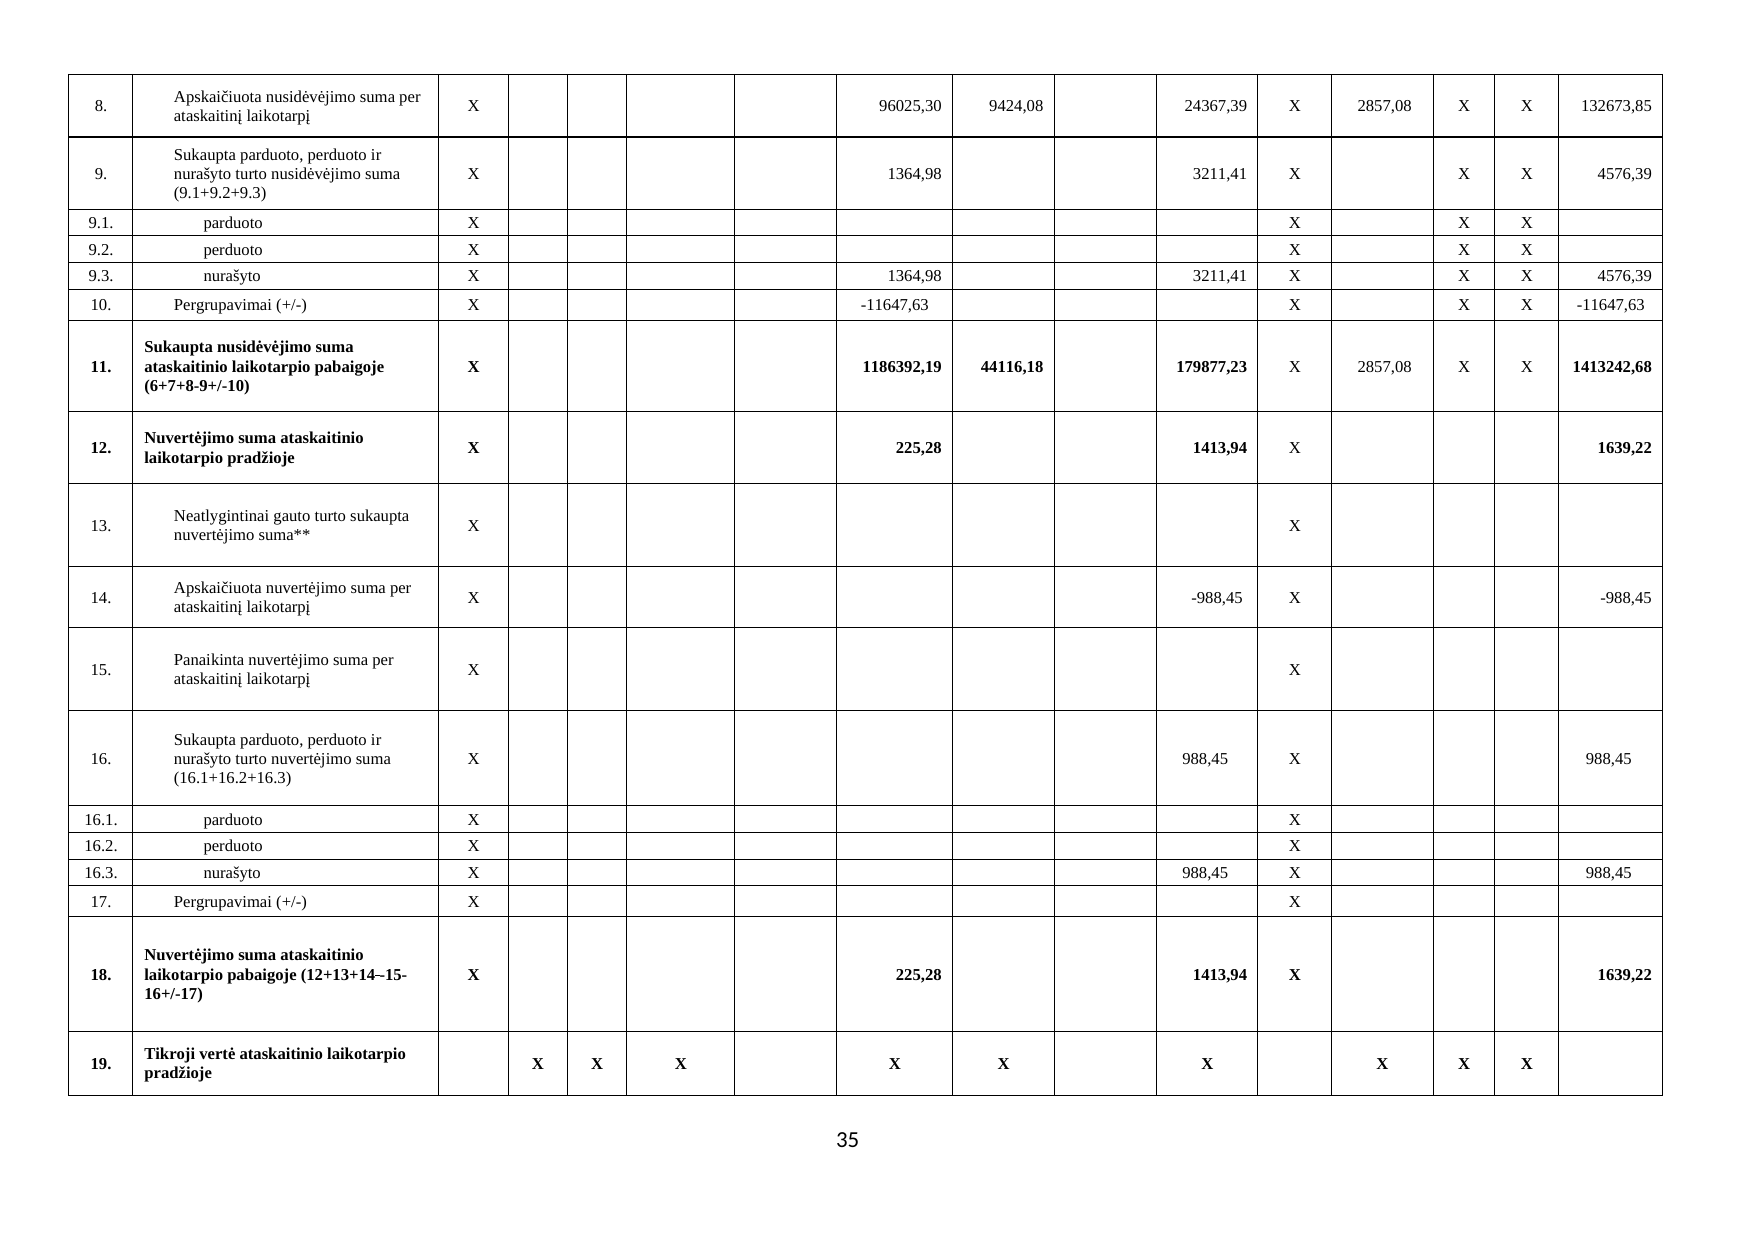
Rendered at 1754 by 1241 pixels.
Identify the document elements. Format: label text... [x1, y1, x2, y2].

table_cell [953, 711, 1054, 805]
table_cell [1055, 263, 1156, 288]
table_cell [1434, 886, 1494, 916]
table_cell [163, 210, 192, 235]
table_cell 24367,39 [1157, 75, 1257, 136]
table_cell [568, 138, 626, 209]
table_cell [1559, 886, 1662, 916]
table_cell [509, 138, 567, 209]
table_cell X [1258, 290, 1331, 320]
table_cell [627, 711, 734, 805]
table_cell [1157, 628, 1257, 710]
table_cell X [1258, 210, 1331, 235]
table_cell [1663, 832, 1695, 858]
table_cell [1332, 860, 1433, 885]
table_cell X [568, 1032, 626, 1095]
table_cell [133, 138, 162, 209]
table_cell nurašyto [192, 263, 438, 288]
table_cell X [1258, 138, 1331, 209]
table_cell X [1258, 412, 1331, 483]
table_cell [837, 860, 952, 885]
table_cell X [1258, 236, 1331, 262]
table_cell 13. [69, 484, 132, 566]
table_cell [133, 833, 162, 858]
table_cell [509, 917, 567, 1031]
table_cell [953, 806, 1054, 832]
table_cell 9. [69, 138, 132, 209]
table_cell 96025,30 [837, 75, 952, 136]
table_cell [133, 860, 162, 885]
table_cell 2857,08 [1332, 75, 1433, 136]
table_cell [1332, 567, 1433, 627]
table_cell Tikroji vertė ataskaitinio laikotarpio pradžioje [133, 1032, 438, 1095]
table_cell [1157, 833, 1257, 858]
table_cell [1332, 711, 1433, 805]
table_cell [1055, 886, 1156, 916]
table_cell [627, 886, 734, 916]
table_cell [837, 711, 952, 805]
table_cell Pergrupavimai (+/-) [163, 886, 438, 916]
table_cell [1559, 1032, 1662, 1095]
table_cell [627, 138, 734, 209]
table_cell [509, 711, 567, 805]
table_cell X [1434, 1032, 1494, 1095]
table_cell [953, 917, 1054, 1031]
table_cell [1055, 484, 1156, 566]
table_cell [837, 484, 952, 566]
table_cell [953, 484, 1054, 566]
table_cell [1332, 833, 1433, 858]
table_cell [1157, 290, 1257, 320]
table_cell [1157, 236, 1257, 262]
table_cell [1332, 412, 1433, 483]
table_cell [1332, 484, 1433, 566]
table_cell [627, 806, 734, 832]
table_cell [568, 886, 626, 916]
table_cell [627, 628, 734, 710]
table_cell X [439, 290, 508, 320]
table_cell [1332, 263, 1433, 288]
table_cell [1434, 484, 1494, 566]
table_cell [735, 806, 836, 832]
table_cell Apskaičiuota nuvertėjimo suma per ataskaitinį laikotarpį [163, 567, 438, 627]
table_cell [133, 210, 162, 235]
table_cell X [1157, 1032, 1257, 1095]
table_cell [953, 886, 1054, 916]
table_cell [735, 263, 836, 288]
table_cell [953, 138, 1054, 209]
table_cell [1559, 806, 1662, 832]
table_cell Neatlygintinai gauto turto sukaupta nuvertėjimo suma** [163, 484, 438, 566]
table_cell 988,45 [1559, 860, 1662, 885]
table_cell Sukaupta parduoto, perduoto ir nurašyto turto nusidėvėjimo suma (9.1+9.2+9.3) [163, 138, 438, 209]
table_cell [953, 236, 1054, 262]
table_cell X [1434, 263, 1494, 288]
table_cell [1332, 236, 1433, 262]
table_cell [133, 484, 162, 566]
table_cell 988,45 [1157, 711, 1257, 805]
table_cell [837, 236, 952, 262]
table_cell X [1332, 1032, 1433, 1095]
table_cell [1332, 806, 1433, 832]
table_cell [837, 567, 952, 627]
table_cell X [1495, 236, 1558, 262]
table_cell [1434, 860, 1494, 885]
table_cell [1055, 711, 1156, 805]
table_cell 1364,98 [837, 263, 952, 288]
table_cell [133, 886, 162, 916]
table_cell [1055, 628, 1156, 710]
table_cell [133, 75, 162, 136]
table_cell Nuvertėjimo suma ataskaitinio laikotarpio pradžioje [133, 412, 438, 483]
table_cell X [1434, 138, 1494, 209]
table_cell [509, 290, 567, 320]
table_cell [1055, 210, 1156, 235]
table_cell [509, 210, 567, 235]
table_cell Sukaupta nusidėvėjimo suma ataskaitinio laikotarpio pabaigoje (6+7+8-9+/-10) [133, 321, 438, 411]
table_cell X [439, 321, 508, 411]
table_cell [509, 263, 567, 288]
table_cell [1332, 210, 1433, 235]
table_cell [568, 860, 626, 885]
table_cell X [439, 263, 508, 288]
table_cell [133, 263, 162, 288]
table_cell 988,45 [1157, 860, 1257, 885]
table_cell X [1434, 321, 1494, 411]
table_cell X [439, 210, 508, 235]
table_cell 988,45 [1559, 711, 1662, 805]
table_cell [1495, 567, 1558, 627]
table_cell [133, 711, 162, 805]
table_cell [627, 236, 734, 262]
table_cell 8. [69, 75, 132, 136]
table_cell [735, 138, 836, 209]
table_cell [1157, 210, 1257, 235]
table_cell [1055, 321, 1156, 411]
table_cell [133, 236, 162, 262]
table_cell [133, 290, 162, 320]
table_cell 9424,08 [953, 75, 1054, 136]
table_cell X [439, 860, 508, 885]
table_cell X [439, 236, 508, 262]
table_cell [627, 210, 734, 235]
table_cell X [1495, 138, 1558, 209]
table_cell 3211,41 [1157, 138, 1257, 209]
table_cell X [953, 1032, 1054, 1095]
table_cell [953, 263, 1054, 288]
table_cell X [1434, 75, 1494, 136]
table_cell [1663, 136, 1695, 209]
table_cell [627, 412, 734, 483]
table_cell [735, 321, 836, 411]
table_cell [568, 567, 626, 627]
table_cell [1434, 412, 1494, 483]
table_cell [1055, 1032, 1156, 1095]
table_cell X [509, 1032, 567, 1095]
table_cell X [439, 886, 508, 916]
table_cell [1663, 627, 1695, 710]
table_cell 1639,22 [1559, 412, 1662, 483]
table_cell [1495, 833, 1558, 858]
table_cell [1434, 806, 1494, 832]
table_cell perduoto [192, 833, 438, 858]
table_cell [1663, 710, 1695, 805]
table_cell [1157, 886, 1257, 916]
table_cell 2857,08 [1332, 321, 1433, 411]
table_cell 1186392,19 [837, 321, 952, 411]
table_cell 4576,39 [1559, 138, 1662, 209]
table_cell [1559, 628, 1662, 710]
table_cell [953, 833, 1054, 858]
table_cell X [439, 806, 508, 832]
table_cell [1663, 483, 1695, 566]
table_cell [1495, 484, 1558, 566]
table_cell 1639,22 [1559, 917, 1662, 1031]
table_cell X [439, 484, 508, 566]
table_cell [735, 886, 836, 916]
table_cell X [439, 628, 508, 710]
table_cell X [439, 138, 508, 209]
table_cell [439, 1032, 508, 1095]
table_cell [1055, 138, 1156, 209]
table_cell [509, 484, 567, 566]
table_cell 16.1. [69, 806, 132, 832]
table_cell [1157, 806, 1257, 832]
table_cell 9.3. [69, 263, 132, 288]
table_cell [1055, 860, 1156, 885]
table_cell 16.3. [69, 860, 132, 885]
table_cell [509, 236, 567, 262]
table_cell [1055, 412, 1156, 483]
table_cell [568, 628, 626, 710]
table_cell [837, 806, 952, 832]
table_cell 3211,41 [1157, 263, 1257, 288]
table_cell [735, 412, 836, 483]
table_cell -988,45 [1157, 567, 1257, 627]
table_cell parduoto [192, 806, 438, 832]
table_cell [1663, 1031, 1695, 1095]
table_cell 225,28 [837, 917, 952, 1031]
table_cell Apskaičiuota nusidėvėjimo suma per ataskaitinį laikotarpį [163, 75, 438, 136]
table_cell Nuvertėjimo suma ataskaitinio laikotarpio pabaigoje (12+13+14 -15-16+/-17) [133, 917, 438, 1031]
table_cell 17. [69, 886, 132, 916]
table_cell X [1495, 210, 1558, 235]
table_cell [1663, 566, 1695, 627]
table_cell [568, 290, 626, 320]
table_cell [568, 806, 626, 832]
table_cell [1434, 711, 1494, 805]
table_cell [509, 628, 567, 710]
table_cell [735, 860, 836, 885]
table_cell [163, 860, 192, 885]
table_cell [1495, 860, 1558, 885]
table_cell [1663, 289, 1695, 320]
table_cell [509, 806, 567, 832]
table_cell 4576,39 [1559, 263, 1662, 288]
table_cell [735, 210, 836, 235]
table_cell [735, 484, 836, 566]
table_cell [735, 567, 836, 627]
table_cell [1055, 833, 1156, 858]
table_cell [568, 236, 626, 262]
table_cell [1559, 210, 1662, 235]
table_cell X [439, 75, 508, 136]
table_cell [1434, 567, 1494, 627]
table_cell [627, 263, 734, 288]
table_cell 16. [69, 711, 132, 805]
table_cell X [1434, 210, 1494, 235]
table_cell [953, 210, 1054, 235]
table_cell 9.2. [69, 236, 132, 262]
table_cell 12. [69, 412, 132, 483]
table_cell [1434, 917, 1494, 1031]
table_cell X [1258, 75, 1331, 136]
table_cell parduoto [192, 210, 438, 235]
table_cell [1258, 1032, 1331, 1095]
table_cell 1413,94 [1157, 412, 1257, 483]
table_cell [1663, 235, 1695, 262]
table_cell X [1258, 711, 1331, 805]
table_cell X [1258, 886, 1331, 916]
table_cell [509, 833, 567, 858]
table_cell [509, 412, 567, 483]
table_cell [1495, 412, 1558, 483]
table_cell [509, 75, 567, 136]
table_cell X [1495, 321, 1558, 411]
table_cell [163, 833, 192, 858]
table_cell [627, 567, 734, 627]
table_cell [1434, 833, 1494, 858]
table_cell [1055, 75, 1156, 136]
table_cell X [627, 1032, 734, 1095]
table_cell [1055, 567, 1156, 627]
table_cell nurašyto [192, 860, 438, 885]
table_cell [735, 917, 836, 1031]
table_cell [568, 833, 626, 858]
table_cell [837, 886, 952, 916]
table_cell [1332, 138, 1433, 209]
table_cell [1332, 290, 1433, 320]
table_cell X [1258, 567, 1331, 627]
table_cell [568, 321, 626, 411]
table_cell [1495, 628, 1558, 710]
table_cell [509, 321, 567, 411]
table_cell 132673,85 [1559, 75, 1662, 136]
table_cell 1364,98 [837, 138, 952, 209]
table_cell 19. [69, 1032, 132, 1095]
table_cell X [1434, 236, 1494, 262]
table_cell [953, 412, 1054, 483]
table_cell [1434, 628, 1494, 710]
table_cell X [1434, 290, 1494, 320]
table_cell [627, 75, 734, 136]
table_cell [1663, 411, 1695, 483]
table_cell [163, 236, 192, 262]
table_cell [509, 860, 567, 885]
table_cell X [1495, 263, 1558, 288]
table_cell [837, 210, 952, 235]
table_cell [735, 628, 836, 710]
table_cell [627, 917, 734, 1031]
table_cell [1332, 628, 1433, 710]
table_cell [1663, 885, 1695, 916]
table_cell [163, 263, 192, 288]
table_cell [1055, 917, 1156, 1031]
table_cell [1559, 484, 1662, 566]
table_cell [1055, 806, 1156, 832]
table_cell X [1258, 806, 1331, 832]
table_cell [1663, 262, 1695, 288]
table_cell -11647,63 [1559, 290, 1662, 320]
table_cell [1663, 209, 1695, 235]
table_cell [837, 833, 952, 858]
table_cell [735, 833, 836, 858]
table_cell 18. [69, 917, 132, 1031]
table_cell [568, 75, 626, 136]
table_cell 179877,23 [1157, 321, 1257, 411]
table_cell X [1258, 917, 1331, 1031]
table_cell [735, 1032, 836, 1095]
table_cell [627, 860, 734, 885]
table_cell [568, 917, 626, 1031]
table_cell [1663, 859, 1695, 885]
table_cell [568, 263, 626, 288]
table_cell 225,28 [837, 412, 952, 483]
table_cell [1663, 916, 1695, 1031]
table_cell X [1258, 263, 1331, 288]
table_cell Panaikinta nuvertėjimo suma per ataskaitinį laikotarpį [163, 628, 438, 710]
table_cell [133, 628, 162, 710]
table_cell [837, 628, 952, 710]
table_cell 10. [69, 290, 132, 320]
table_cell [627, 290, 734, 320]
table_cell X [439, 711, 508, 805]
table_cell [1663, 74, 1695, 136]
table_cell [1055, 236, 1156, 262]
table_cell 1413,94 [1157, 917, 1257, 1031]
table_cell X [1258, 860, 1331, 885]
table_cell [509, 567, 567, 627]
table_cell [568, 412, 626, 483]
table_cell [1663, 805, 1695, 832]
table_cell [953, 290, 1054, 320]
table_cell 14. [69, 567, 132, 627]
table_cell 16.2. [69, 833, 132, 858]
table_cell X [837, 1032, 952, 1095]
table_cell [133, 806, 162, 832]
table_cell [953, 567, 1054, 627]
table_cell [1495, 711, 1558, 805]
table_cell [627, 833, 734, 858]
table_cell [133, 567, 162, 627]
table_cell [1559, 236, 1662, 262]
table_cell X [439, 567, 508, 627]
table_cell [1332, 886, 1433, 916]
table_cell Sukaupta parduoto, perduoto ir nurašyto turto nuvertėjimo suma (16.1+16.2+16.3) [163, 711, 438, 805]
table_cell [1157, 484, 1257, 566]
table_cell 1413242,68 [1559, 321, 1662, 411]
table_cell X [1495, 1032, 1558, 1095]
table_cell -988,45 [1559, 567, 1662, 627]
table_cell X [1258, 321, 1331, 411]
table_cell X [1258, 628, 1331, 710]
table_cell [568, 210, 626, 235]
table_cell [1495, 886, 1558, 916]
table_cell X [1495, 290, 1558, 320]
table_cell perduoto [192, 236, 438, 262]
table_cell 9.1. [69, 210, 132, 235]
table_cell [568, 711, 626, 805]
table_cell 11. [69, 321, 132, 411]
table_cell [1663, 320, 1695, 411]
table_cell Pergrupavimai (+/-) [163, 290, 438, 320]
table_cell 44116,18 [953, 321, 1054, 411]
table_cell [735, 75, 836, 136]
table_cell X [1258, 484, 1331, 566]
table_cell -11647,63 [837, 290, 952, 320]
table_cell X [439, 917, 508, 1031]
table_cell X [1258, 833, 1331, 858]
table_cell [1495, 917, 1558, 1031]
table_cell [953, 628, 1054, 710]
table_cell [735, 290, 836, 320]
table_cell X [439, 412, 508, 483]
table_cell X [1495, 75, 1558, 136]
table_cell [1332, 917, 1433, 1031]
table_cell [163, 806, 192, 832]
table_cell [568, 484, 626, 566]
table_cell [1495, 806, 1558, 832]
table_cell [735, 236, 836, 262]
table_cell [735, 711, 836, 805]
table_cell [953, 860, 1054, 885]
table_cell 15. [69, 628, 132, 710]
table_cell [627, 484, 734, 566]
table_cell [627, 321, 734, 411]
table_cell [1559, 833, 1662, 858]
table_cell [509, 886, 567, 916]
table_cell [1055, 290, 1156, 320]
table_cell X [439, 833, 508, 858]
